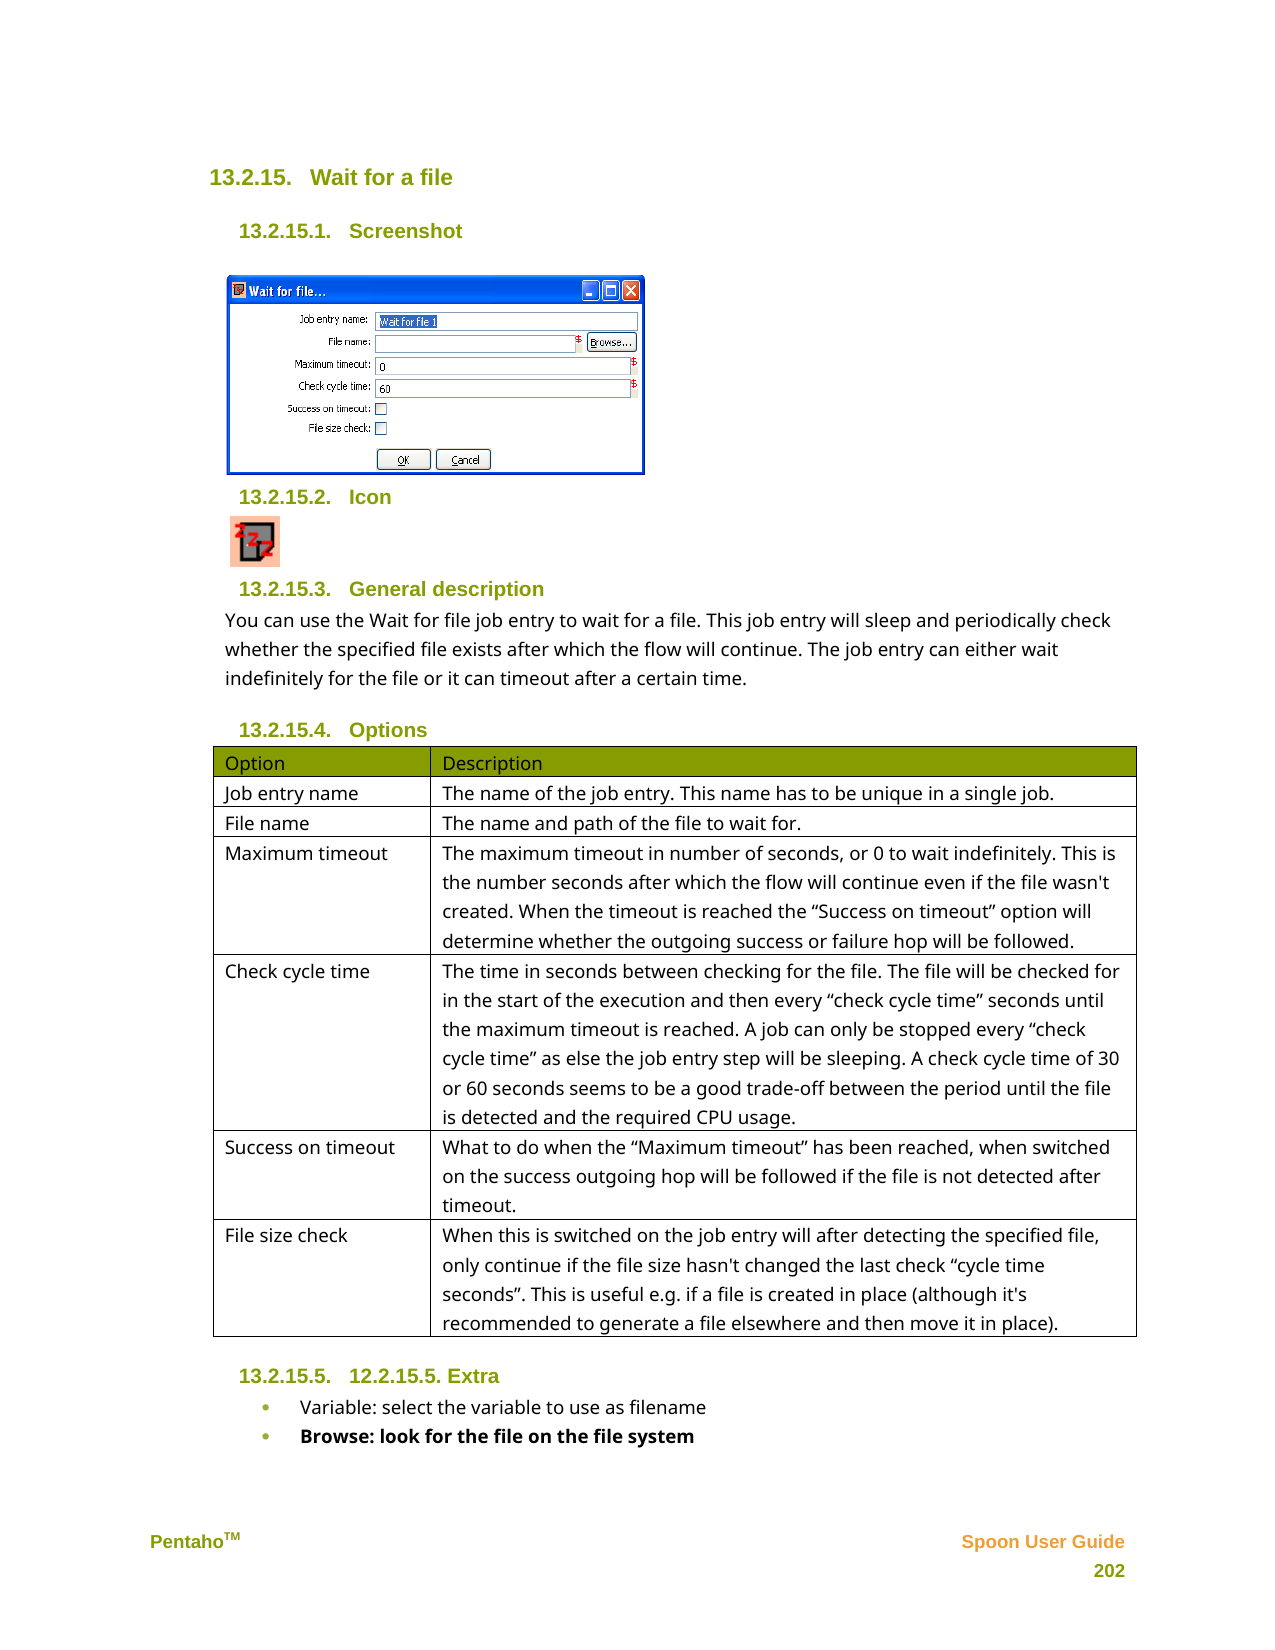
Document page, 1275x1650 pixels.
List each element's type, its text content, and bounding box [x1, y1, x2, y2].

subtitle 12.2.15.5. Extra [239, 1356, 1125, 1391]
text You can use the Wait for file job entry to wait for a file. This job entry will sleep and periodically check whether the specified file exists after which the flow will continue. The job entry can either wait indefinitely for the file or it can timeout after a certain time. [225, 604, 1125, 691]
table_cell When this is switched on the job entry will after detecting the specified file, only continue if the file size hasn't changed the last check “cycle time seconds”. This is useful e.g. if a file is created in place (although it's recommended to generate a file elsewhere and then move it in place). [431, 1220, 1136, 1336]
subtitle Wait for a file [209, 157, 1125, 192]
table_cell Job entry name [214, 777, 430, 806]
table_header Description [431, 747, 1136, 776]
table_cell Maximum timeout [214, 837, 430, 954]
list Variable: select the variable to use as filename [262, 1391, 1125, 1421]
subtitle Icon [239, 482, 1125, 511]
table_header Option [214, 747, 430, 776]
table_cell The name and path of the file to wait for. [431, 807, 1136, 836]
table_cell What to do when the “Maximum timeout” has been reached, when switched on the success outgoing hop will be followed if the file is not detected after timeout. [431, 1131, 1136, 1218]
table_cell Success on timeout [214, 1131, 430, 1218]
subtitle Options [239, 710, 1125, 745]
list Browse: look for the file on the file system [262, 1421, 1125, 1450]
subtitle Screenshot [239, 211, 1125, 246]
table_cell The maximum timeout in number of seconds, or 0 to wait indefinitely. This is the number seconds after which the flow will continue even if the file wasn't created. When the timeout is reached the “Success on timeout” option will determine whether the outgoing success or failure hop will be followed. [431, 837, 1136, 954]
subtitle General description [228, 515, 1125, 603]
table_cell File size check [214, 1220, 430, 1336]
table_cell File name [214, 807, 430, 836]
table_cell Check cycle time [214, 955, 430, 1130]
table_cell The time in seconds between checking for the file. The file will be checked for in the start of the execution and then every “check cycle time” seconds until the maximum timeout is reached. A job can only be stopped every “check cycle time” as else the job entry step will be sleeping. A check cycle time of 30 or 60 seconds seems to be a good trade-off between the period until the file is detected and the required CPU usage. [431, 955, 1136, 1130]
picture [226, 275, 645, 475]
table_cell The name of the job entry. This name has to be unique in a single job. [431, 777, 1136, 806]
